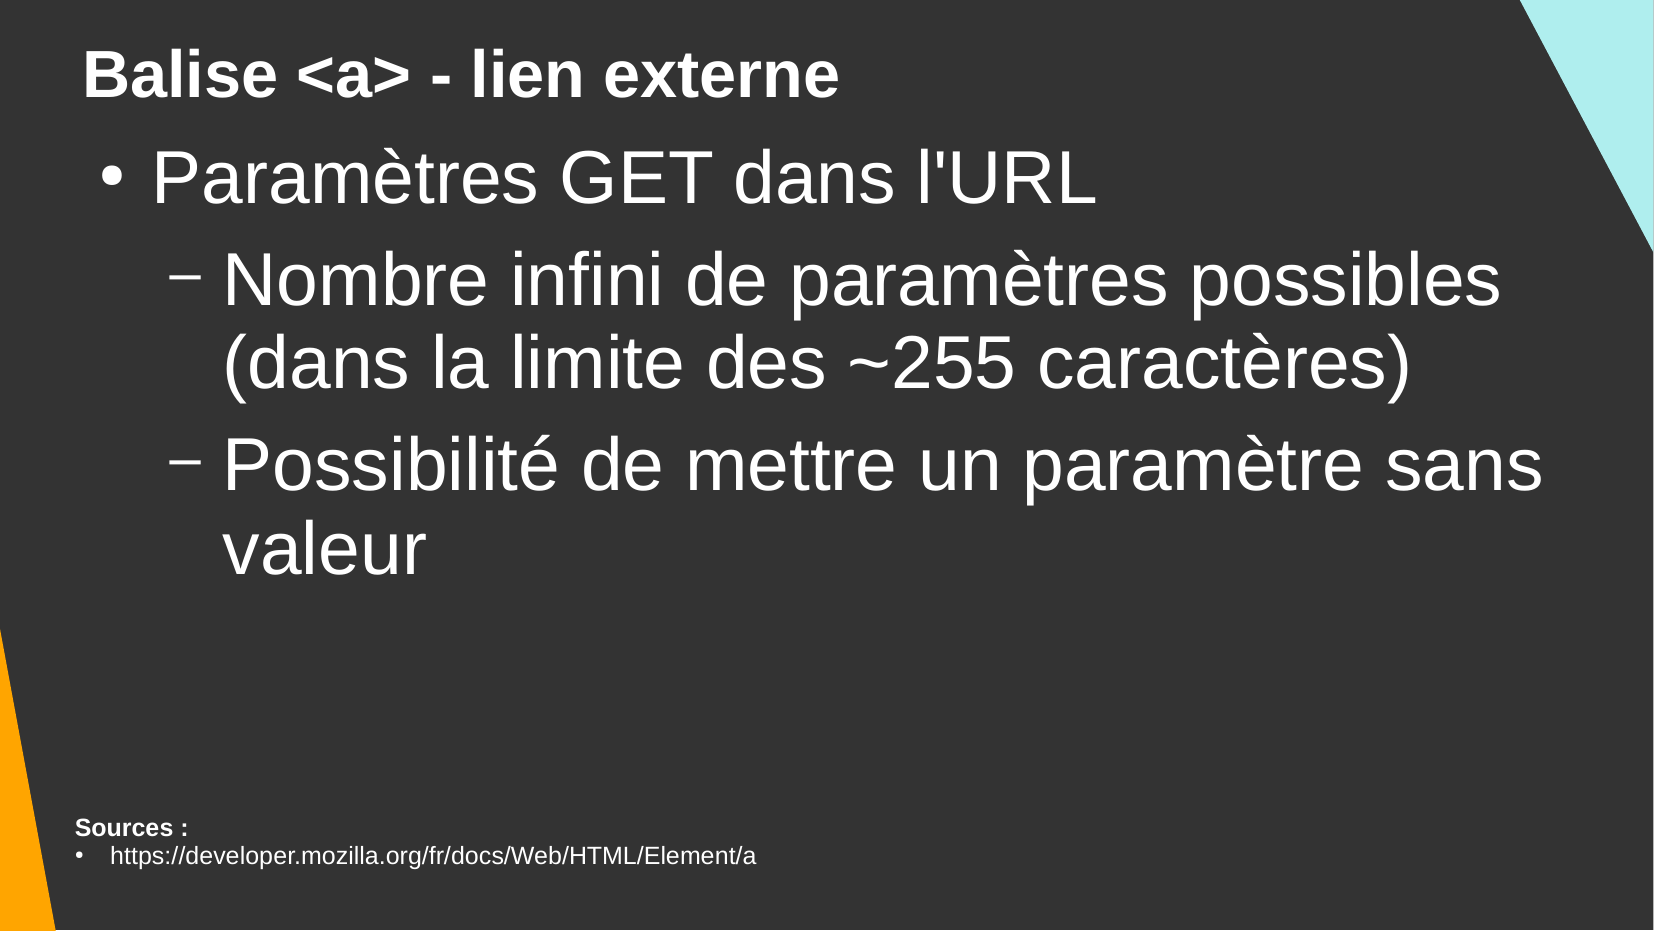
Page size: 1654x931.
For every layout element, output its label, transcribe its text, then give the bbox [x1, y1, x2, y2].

list Paramètres GET dans l'URL Nombre infini de paramètres possibles (dans la limite des ~255 caractères) Possibilité de mettre un paramètre sans valeur [80, 135, 1605, 780]
text_box [0, 628, 56, 931]
text_box Sources : https://developer.mozilla.org/fr/docs/Web/HTML/Element/a [60, 806, 1546, 931]
title Balise <a> - lien externe [82, 37, 1571, 114]
text_box [1519, 0, 1654, 254]
